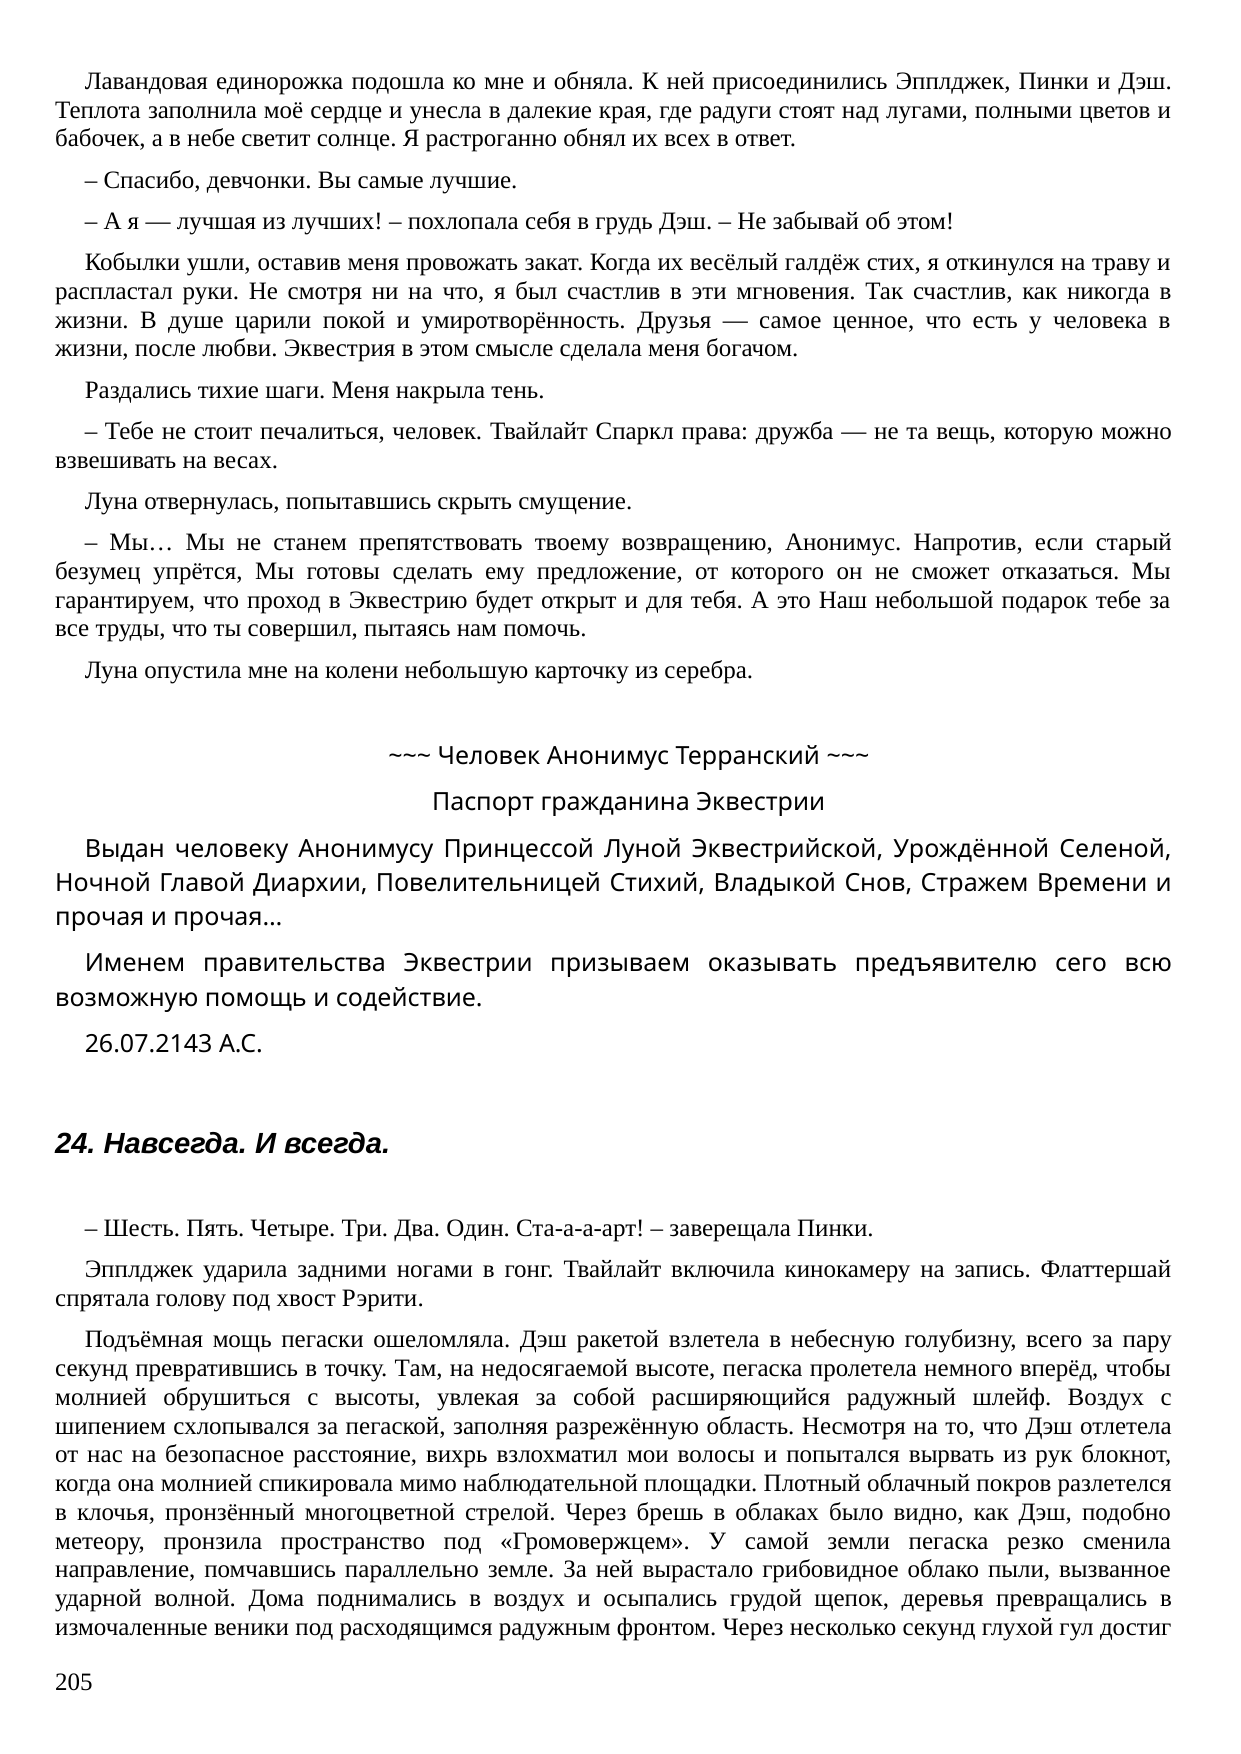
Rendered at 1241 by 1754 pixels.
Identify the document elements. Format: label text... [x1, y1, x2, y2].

text 26.07.2143 А.С. [55, 1026, 1173, 1060]
text Кобылки ушли, оставив меня провожать закат. Когда их весёлый галдёж стих, я откинулся на траву и распластал руки. Не смотря ни на что, я был счастлив в эти мгновения. Так счастлив, как никогда в жизни. В душе царили покой и умиротворённость. Друзья — самое ценное, что есть у человека в жизни, после любви. Эквестрия в этом смысле сделала меня богачом. [55, 247, 1173, 362]
text – Тебе не стоит печалиться, человек. Твайлайт Спаркл права: дружба — не та вещь, которую можно взвешивать на весах. [55, 416, 1173, 473]
text ~~~ Человек Анонимус Терранский ~~~ [55, 737, 1173, 771]
text – Мы… Мы не станем препятствовать твоему возвращению, Анонимус. Напротив, если старый безумец упрётся, Мы готовы сделать ему предложение, от которого он не сможет отказаться. Мы гарантируем, что проход в Эквестрию будет открыт и для тебя. А это Наш небольшой подарок тебе за все труды, что ты совершил, пытаясь нам помочь. [55, 527, 1173, 642]
text Эпплджек ударила задними ногами в гонг. Твайлайт включила кинокамеру на запись. Флаттершай спрятала голову под хвост Рэрити. [55, 1254, 1173, 1312]
text – Шесть. Пять. Четыре. Три. Два. Один. Ста-а-а-арт! – заверещала Пинки. [55, 1213, 1173, 1242]
text – Спасибо, девчонки. Вы самые лучшие. [55, 165, 1173, 193]
text Именем правительства Эквестрии призываем оказывать предъявителю сего всю возможную помощь и содействие. [55, 945, 1173, 1013]
text Луна опустила мне на колени небольшую карточку из серебра. [55, 655, 1173, 683]
text Раздались тихие шаги. Меня накрыла тень. [55, 375, 1173, 403]
text Паспорт гражданина Эквестрии [55, 784, 1173, 818]
text Выдан человеку Анонимусу Принцессой Луной Эквестрийской, Урождённой Селеной, Ночной Главой Диархии, Повелительницей Стихий, Владыкой Снов, Стражем Времени и прочая и прочая… [55, 830, 1173, 933]
subtitle 24. Навсегда. И всегда. [55, 1126, 1173, 1159]
text Лавандовая единорожка подошла ко мне и обняла. К ней присоединились Эпплджек, Пинки и Дэш. Теплота заполнила моё сердце и унесла в далекие края, где радуги стоят над лугами, полными цветов и бабочек, а в небе светит солнце. Я растроганно обнял их всех в ответ. [55, 66, 1173, 152]
text – А я — лучшая из лучших! – похлопала себя в грудь Дэш. – Не забывай об этом! [55, 206, 1173, 235]
text Луна отвернулась, попытавшись скрыть смущение. [55, 486, 1173, 515]
text Подъёмная мощь пегаски ошеломляла. Дэш ракетой взлетела в небесную голубизну, всего за пару секунд превратившись в точку. Там, на недосягаемой высоте, пегаска пролетела немного вперёд, чтобы молнией обрушиться с высоты, увлекая за собой расширяющийся радужный шлейф. Воздух с шипением схлопывался за пегаской, заполняя разрежённую область. Несмотря на то, что Дэш отлетела от нас на безопасное расстояние, вихрь взлохматил мои волосы и попытался вырвать из рук блокнот, когда она молнией спикировала мимо наблюдательной площадки. Плотный облачный покров разлетелся в клочья, пронзённый многоцветной стрелой. Через брешь в облаках было видно, как Дэш, подобно метеору, пронзила пространство под «Громовержцем». У самой земли пегаска резко сменила направление, помчавшись параллельно земле. За ней вырастало грибовидное облако пыли, вызванное ударной волной. Дома поднимались в воздух и осыпались грудой щепок, деревья превращались в измочаленные веники под расходящимся радужным фронтом. Через несколько секунд глухой гул достиг [55, 1324, 1173, 1641]
